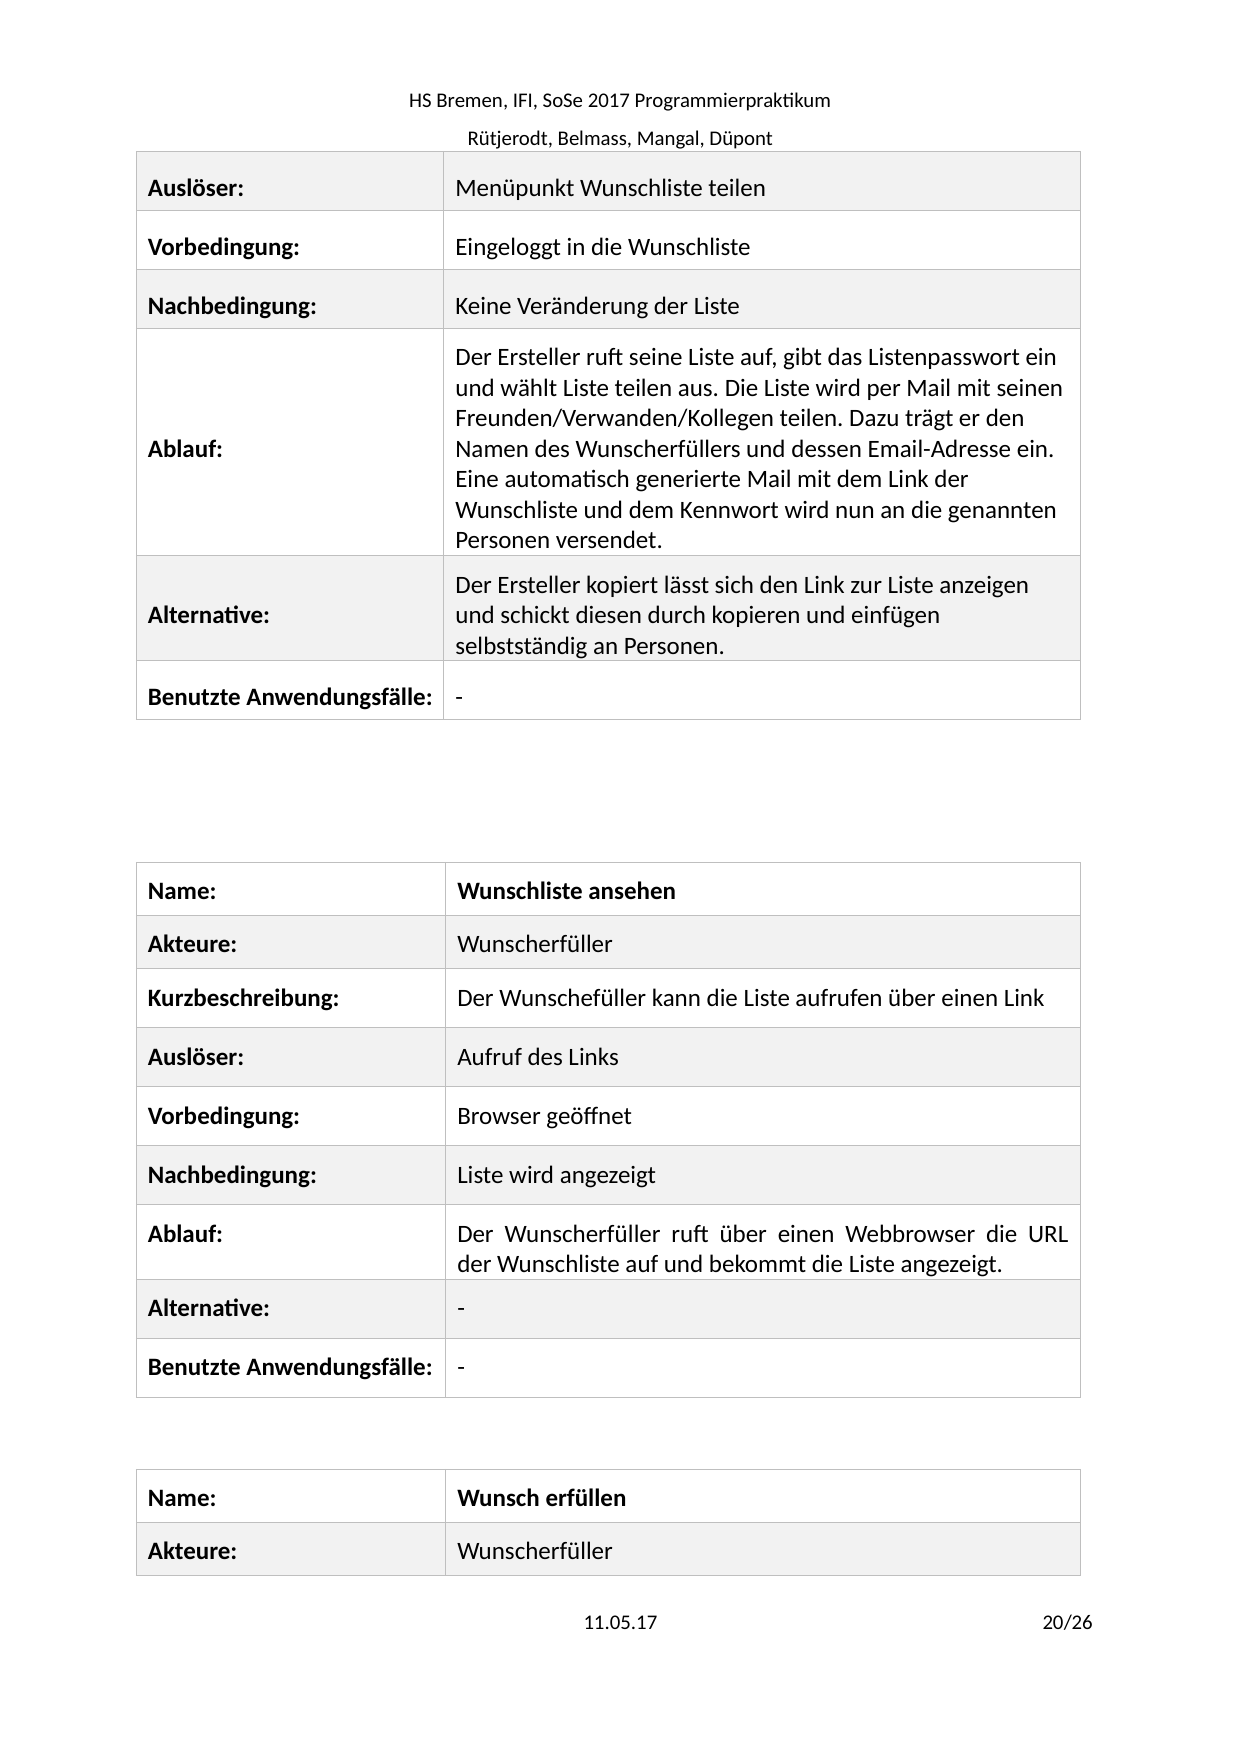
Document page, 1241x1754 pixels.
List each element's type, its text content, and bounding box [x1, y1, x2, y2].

table_cell Vorbedingung: [137, 211, 443, 269]
table_header Wunsch erfüllen [446, 1470, 1080, 1522]
table_cell Der Ersteller kopiert lässt sich den Link zur Liste anzeigen und schickt diesen durch kopieren und einfügen selbstständig an Personen. [444, 556, 1080, 660]
table_cell - [446, 1339, 1080, 1397]
table_cell - [446, 1280, 1080, 1338]
table_header Name: [137, 1470, 445, 1522]
table_cell Der Wunschefüller kann die Liste aufrufen über einen Link [446, 969, 1080, 1027]
table_cell Akteure: [137, 916, 445, 968]
table_cell Alternative: [137, 1280, 445, 1338]
table_cell Menüpunkt Wunschliste teilen [444, 152, 1080, 210]
table_cell Benutzte Anwendungsfälle: [137, 661, 443, 719]
table_cell Liste wird angezeigt [446, 1146, 1080, 1204]
table_header Name: [137, 863, 445, 915]
table_cell Ablauf: [137, 1205, 445, 1279]
table_cell Der Ersteller ruft seine Liste auf, gibt das Listenpasswort ein und wählt Liste teilen aus. Die Liste wird per Mail mit seinen Freunden/Verwanden/Kollegen teilen. Dazu trägt er den Namen des Wunscherfüllers und dessen Email-Adresse ein. Eine automatisch generierte Mail mit dem Link der Wunschliste und dem Kennwort wird nun an die genannten Personen versendet. [444, 329, 1080, 555]
table_cell Wunscherfüller [446, 1523, 1080, 1575]
table_cell Nachbedingung: [137, 270, 443, 328]
table_cell Auslöser: [137, 152, 443, 210]
table_cell Keine Veränderung der Liste [444, 270, 1080, 328]
table_cell Auslöser: [137, 1028, 445, 1086]
table_cell Alternative: [137, 556, 443, 660]
table_cell Benutzte Anwendungsfälle: [137, 1339, 445, 1397]
table_cell Akteure: [137, 1523, 445, 1575]
table_cell Browser geöffnet [446, 1087, 1080, 1145]
table_header Wunschliste ansehen [446, 863, 1080, 915]
table_cell - [444, 661, 1080, 719]
table_cell Vorbedingung: [137, 1087, 445, 1145]
table_cell Der Wunscherfüller ruft über einen Webbrowser die URL der Wunschliste auf und bekommt die Liste angezeigt. [446, 1205, 1080, 1279]
table_cell Wunscherfüller [446, 916, 1080, 968]
table_cell Nachbedingung: [137, 1146, 445, 1204]
table_cell Ablauf: [137, 329, 443, 555]
table_cell Aufruf des Links [446, 1028, 1080, 1086]
table_cell Kurzbeschreibung: [137, 969, 445, 1027]
table_cell Eingeloggt in die Wunschliste [444, 211, 1080, 269]
